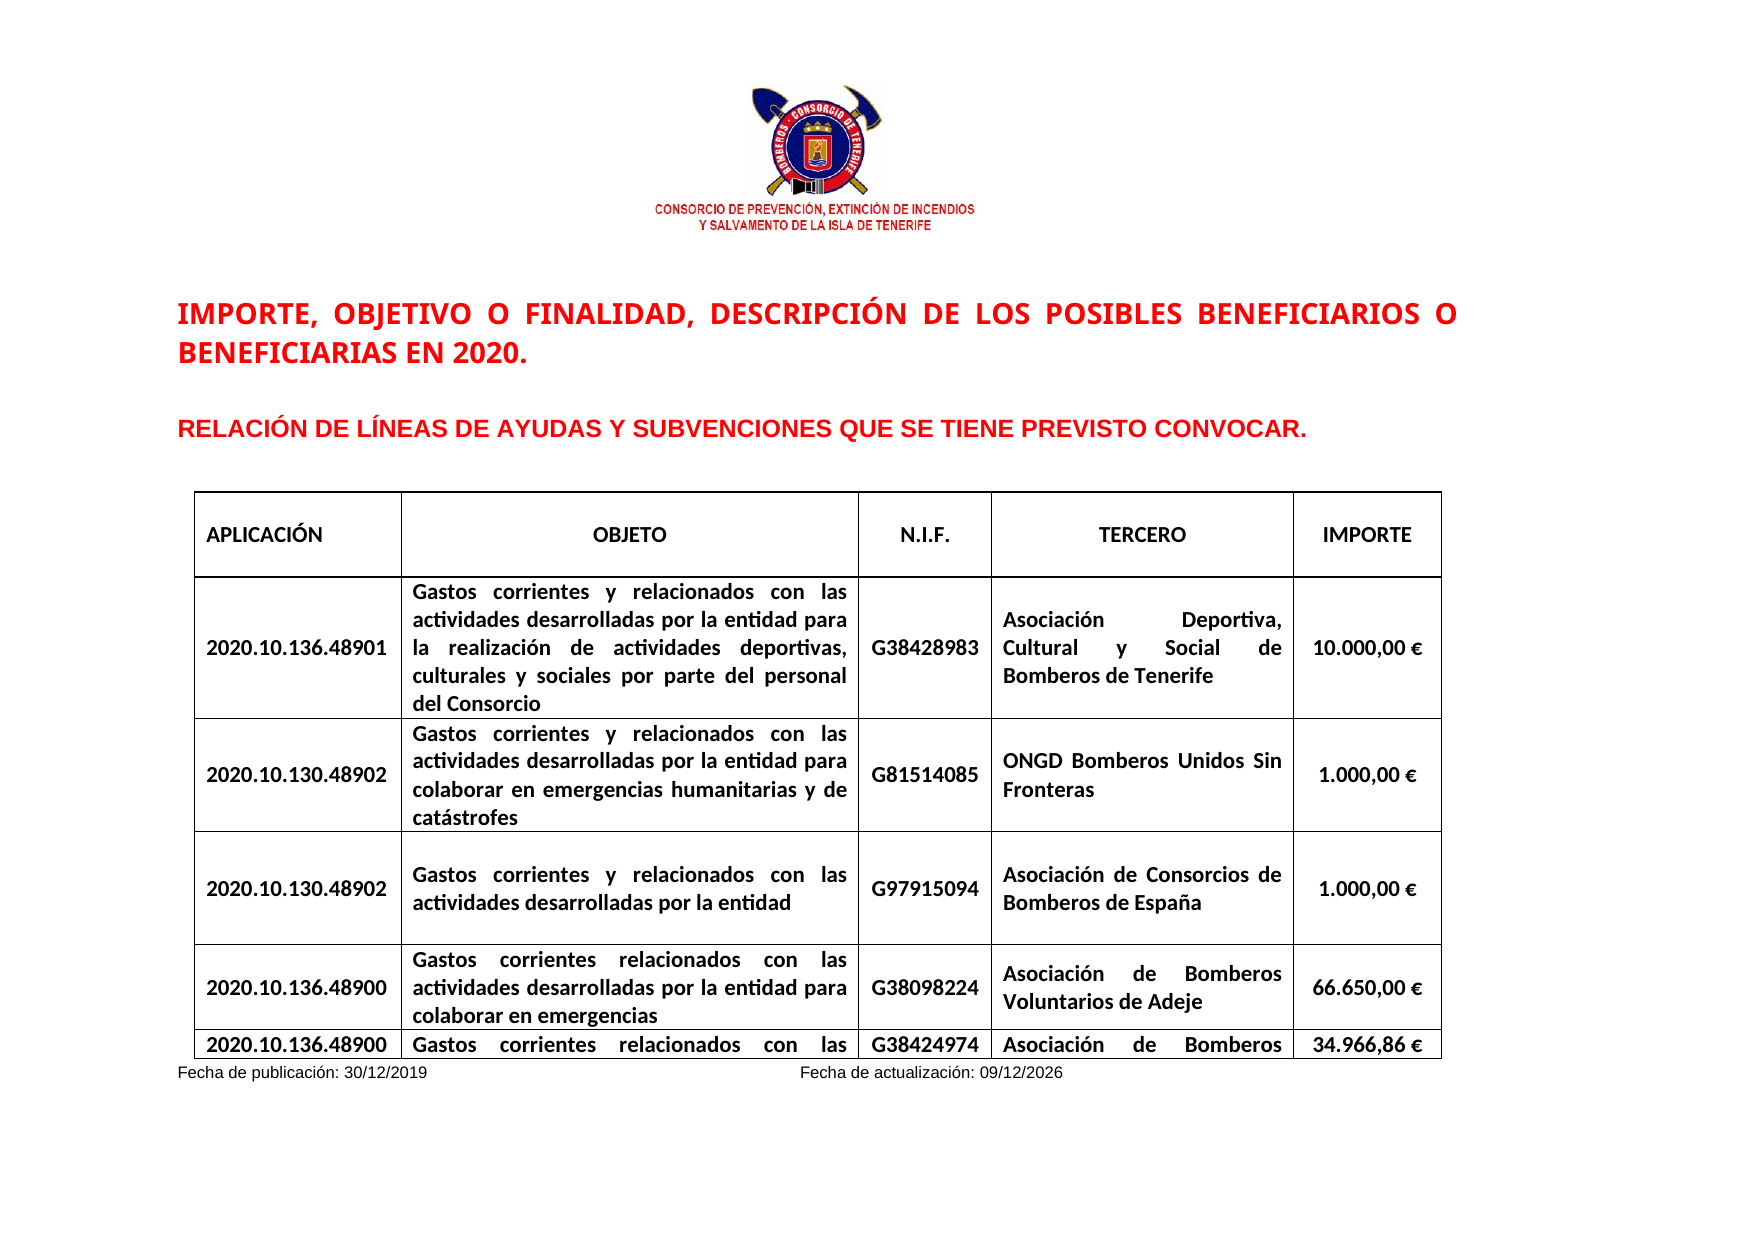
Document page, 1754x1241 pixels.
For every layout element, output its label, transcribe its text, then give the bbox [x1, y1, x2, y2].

table_cell G81514085 [859, 719, 991, 831]
table_cell 2020.10.136.48901 [195, 578, 401, 718]
table_header OBJETO [402, 493, 858, 576]
table_cell G38424974 [859, 1030, 991, 1058]
table_cell 2020.10.130.48902 [195, 832, 401, 944]
table_cell 66.650,00 € [1294, 945, 1441, 1029]
table_cell 1.000,00 € [1294, 832, 1441, 944]
table_header APLICACIÓN [195, 493, 401, 576]
table_cell Asociación Deportiva, Cultural y Social de Bomberos de Tenerife [992, 578, 1293, 718]
table_cell 1.000,00 € [1294, 719, 1441, 831]
table_cell 2020.10.136.48900 [195, 945, 401, 1029]
table_cell ONGD Bomberos Unidos Sin Fronteras [992, 719, 1293, 831]
table_cell Asociación de Bomberos [992, 1030, 1293, 1058]
subtitle RELACIÓN DE LÍNEAS DE AYUDAS Y SUBVENCIONES QUE SE TIENE PREVISTO CONVOCAR. [177, 414, 1459, 443]
table_cell 2020.10.136.48900 [195, 1030, 401, 1058]
table_header N.I.F. [859, 493, 991, 576]
table_header IMPORTE [1294, 493, 1441, 576]
table_cell 10.000,00 € [1294, 578, 1441, 718]
table_cell G97915094 [859, 832, 991, 944]
table_cell Gastos corrientes y relacionados con las actividades desarrolladas por la entidad [402, 832, 858, 944]
table_cell 34.966,86 € [1294, 1030, 1441, 1058]
table_cell 2020.10.130.48902 [195, 719, 401, 831]
table_cell Gastos corrientes relacionados con las [402, 1030, 858, 1058]
subtitle Importe, objetivo o finalidad, descripción de los posibles beneficiarios o beneficiarias en 2020. [177, 293, 1459, 372]
table_cell Asociación de Consorcios de Bomberos de España [992, 832, 1293, 944]
table_cell Gastos corrientes relacionados con las actividades desarrolladas por la entidad para colaborar en emergencias [402, 945, 858, 1029]
table_cell G38098224 [859, 945, 991, 1029]
table_header TERCERO [992, 493, 1293, 576]
table_cell Asociación de Bomberos Voluntarios de Adeje [992, 945, 1293, 1029]
table_cell Gastos corrientes y relacionados con las actividades desarrolladas por la entidad para colaborar en emergencias humanitarias y de catástrofes [402, 719, 858, 831]
table_cell Gastos corrientes y relacionados con las actividades desarrolladas por la entidad para la realización de actividades deportivas, culturales y sociales por parte del personal del Consorcio [402, 578, 858, 718]
table_cell G38428983 [859, 578, 991, 718]
